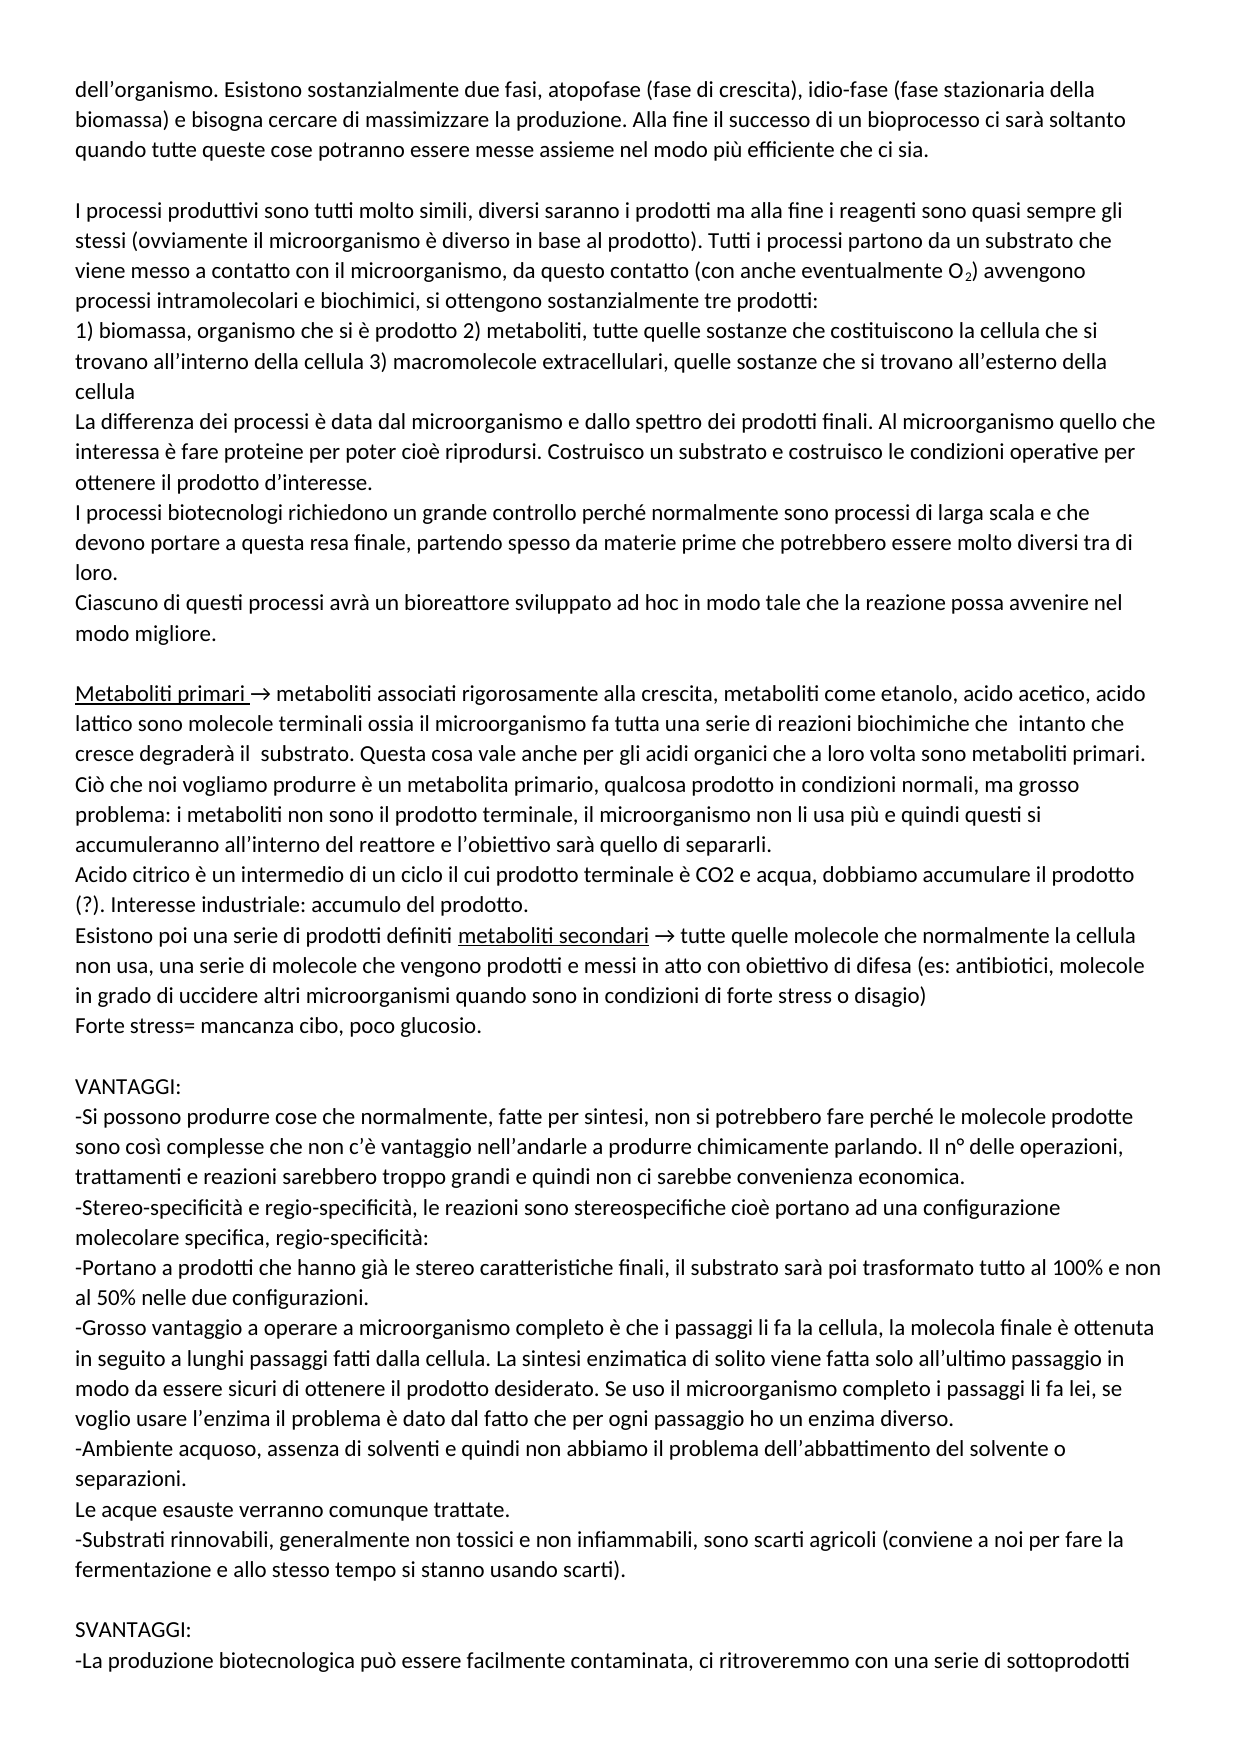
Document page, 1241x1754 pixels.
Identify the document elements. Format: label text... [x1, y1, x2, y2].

text dell’organismo. Esistono sostanzialmente due fasi, atopofase (fase di crescita), idio-fase (fase stazionaria della biomassa) e bisogna cercare di massimizzare la produzione. Alla fine il successo di un bioprocesso ci sarà soltanto quando tutte queste cose potranno essere messe assieme nel modo più efficiente che ci sia. I processi produttivi sono tutti molto simili, diversi saranno i prodotti ma alla fine i reagenti sono quasi sempre gli stessi (ovviamente il microorganismo è diverso in base al prodotto). Tutti i processi partono da un substrato che viene messo a contatto con il microorganismo, da questo contatto (con anche eventualmente O2) avvengono processi intramolecolari e biochimici, si ottengono sostanzialmente tre prodotti: 1) biomassa, organismo che si è prodotto 2) metaboliti, tutte quelle sostanze che costituiscono la cellula che si trovano all’interno della cellula 3) macromolecole extracellulari, quelle sostanze che si trovano all’esterno della cellula La differenza dei processi è data dal microorganismo e dallo spettro dei prodotti finali. Al microorganismo quello che interessa è fare proteine per poter cioè riprodursi. Costruisco un substrato e costruisco le condizioni operative per ottenere il prodotto d’interesse. I processi biotecnologi richiedono un grande controllo perché normalmente sono processi di larga scala e che devono portare a questa resa finale, partendo spesso da materie prime che potrebbero essere molto diversi tra di loro. Ciascuno di questi processi avrà un bioreattore sviluppato ad hoc in modo tale che la reazione possa avvenire nel modo migliore. Metaboliti primari → metaboliti associati rigorosamente alla crescita, metaboliti come etanolo, acido acetico, acido lattico sono molecole terminali ossia il microorganismo fa tutta una serie di reazioni biochimiche che intanto che cresce degraderà il substrato. Questa cosa vale anche per gli acidi organici che a loro volta sono metaboliti primari. Ciò che noi vogliamo produrre è un metabolita primario, qualcosa prodotto in condizioni normali, ma grosso problema: i metaboliti non sono il prodotto terminale, il microorganismo non li usa più e quindi questi si accumuleranno all’interno del reattore e l’obiettivo sarà quello di separarli. Acido citrico è un intermedio di un ciclo il cui prodotto terminale è CO2 e acqua, dobbiamo accumulare il prodotto (?). Interesse industriale: accumulo del prodotto. Esistono poi una serie di prodotti definiti metaboliti secondari → tutte quelle molecole che normalmente la cellula non usa, una serie di molecole che vengono prodotti e messi in atto con obiettivo di difesa (es: antibiotici, molecole in grado di uccidere altri microorganismi quando sono in condizioni di forte stress o disagio) Forte stress= mancanza cibo, poco glucosio. VANTAGGI: -Si possono produrre cose che normalmente, fatte per sintesi, non si potrebbero fare perché le molecole prodotte sono così complesse che non c’è vantaggio nell’andarle a produrre chimicamente parlando. Il n° delle operazioni, trattamenti e reazioni sarebbero troppo grandi e quindi non ci sarebbe convenienza economica. -Stereo-specificità e regio-specificità, le reazioni sono stereospecifiche cioè portano ad una configurazione molecolare specifica, regio-specificità: -Portano a prodotti che hanno già le stereo caratteristiche finali, il substrato sarà poi trasformato tutto al 100% e non al 50% nelle due configurazioni. -Grosso vantaggio a operare a microorganismo completo è che i passaggi li fa la cellula, la molecola finale è ottenuta in seguito a lunghi passaggi fatti dalla cellula. La sintesi enzimatica di solito viene fatta solo all’ultimo passaggio in modo da essere sicuri di ottenere il prodotto desiderato. Se uso il microorganismo completo i passaggi li fa lei, se voglio usare l’enzima il problema è dato dal fatto che per ogni passaggio ho un enzima diverso. -Ambiente acquoso, assenza di solventi e quindi non abbiamo il problema dell’abbattimento del solvente o separazioni. Le acque esauste verranno comunque trattate. -Substrati rinnovabili, generalmente non tossici e non infiammabili, sono scarti agricoli (conviene a noi per fare la fermentazione e allo stesso tempo si stanno usando scarti). SVANTAGGI: -La produzione biotecnologica può essere facilmente contaminata, ci ritroveremmo con una serie di sottoprodotti [75, 75, 1165, 1674]
